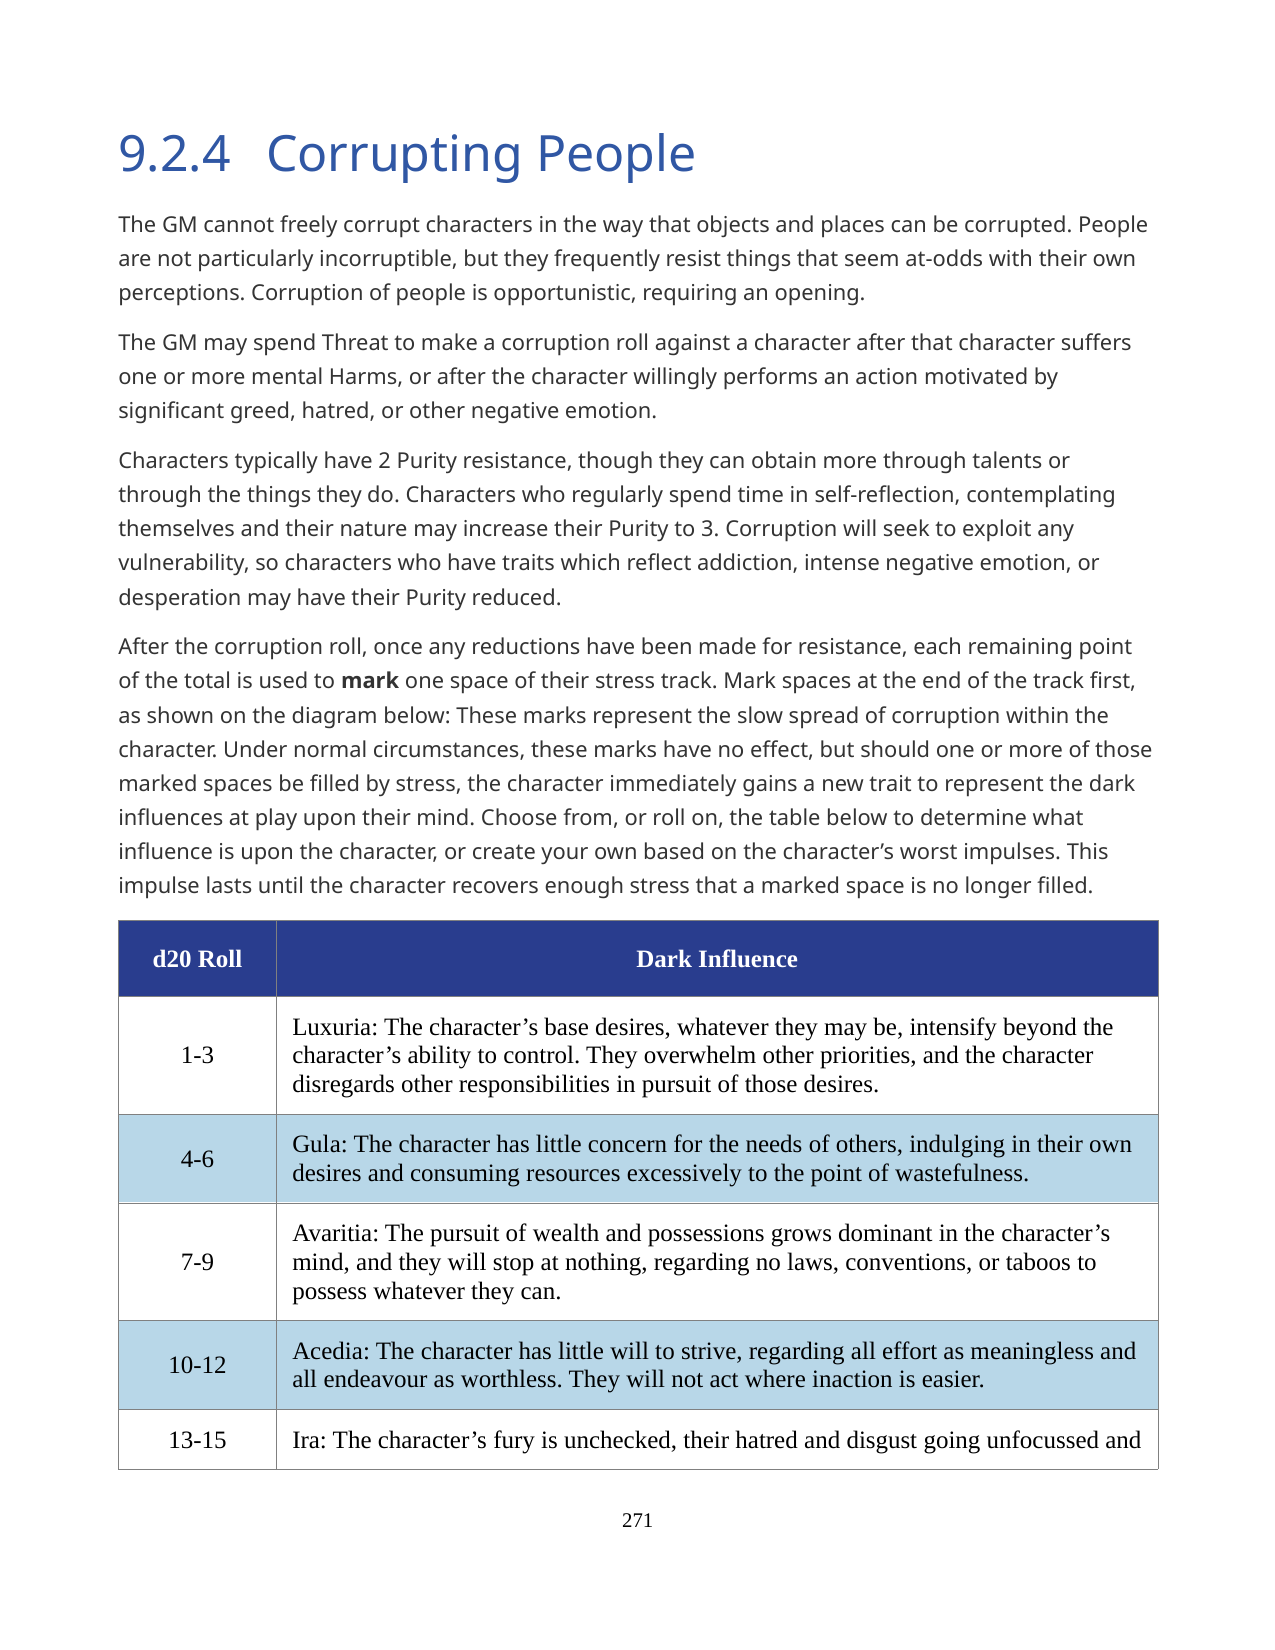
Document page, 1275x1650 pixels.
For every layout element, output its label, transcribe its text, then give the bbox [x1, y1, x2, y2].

table_cell 7-9 [119, 1204, 276, 1320]
table_cell Avaritia: The pursuit of wealth and possessions grows dominant in the character’s mind, and they will stop at nothing, regarding no laws, conventions, or taboos to possess whatever they can. [277, 1204, 1158, 1320]
table_cell 10-12 [119, 1321, 276, 1409]
text After the corruption roll, once any reductions have been made for resistance, each remaining point of the total is used to mark one space of their stress track. Mark spaces at the end of the track first, as shown on the diagram below: These marks represent the slow spread of corruption within the character. Under normal circumstances, these marks have no effect, but should one or more of those marked spaces be filled by stress, the character immediately gains a new trait to represent the dark influences at play upon their mind. Choose from, or roll on, the table below to determine what influence is upon the character, or create your own based on the character’s worst impulses. This impulse lasts until the character recovers enough stress that a marked space is no longer filled. [118, 631, 1157, 900]
table_cell Ira: The character’s fury is unchecked, their hatred and disgust going unfocussed and [277, 1410, 1158, 1469]
subtitle Corrupting People [118, 118, 1157, 186]
table_cell Luxuria: The character’s base desires, whatever they may be, intensify beyond the character’s ability to control. They overwhelm other priorities, and the character disregards other responsibilities in pursuit of those desires. [277, 997, 1158, 1114]
table_cell 4-6 [119, 1115, 276, 1202]
text Characters typically have 2 Purity resistance, though they can obtain more through talents or through the things they do. Characters who regularly spend time in self-reflection, contemplating themselves and their nature may increase their Purity to 3. Corruption will seek to exploit any vulnerability, so characters who have traits which reflect addiction, intense negative emotion, or desperation may have their Purity reduced. [118, 445, 1157, 611]
text The GM cannot freely corrupt characters in the way that objects and places can be corrupted. People are not particularly incorruptible, but they frequently resist things that seem at-odds with their own perceptions. Corruption of people is opportunistic, requiring an opening. [118, 209, 1157, 307]
table_cell 13-15 [119, 1410, 276, 1469]
table_cell Gula: The character has little concern for the needs of others, indulging in their own desires and consuming resources excessively to the point of wastefulness. [277, 1115, 1158, 1202]
table_cell 1-3 [119, 997, 276, 1114]
table_header d20 Roll [119, 921, 276, 996]
text The GM may spend Threat to make a corruption roll against a character after that character suffers one or more mental Harms, or after the character willingly performs an action motivated by significant greed, hatred, or other negative emotion. [118, 327, 1157, 425]
table_cell Acedia: The character has little will to strive, regarding all effort as meaningless and all endeavour as worthless. They will not act where inaction is easier. [277, 1321, 1158, 1409]
table_header Dark Influence [277, 921, 1158, 996]
